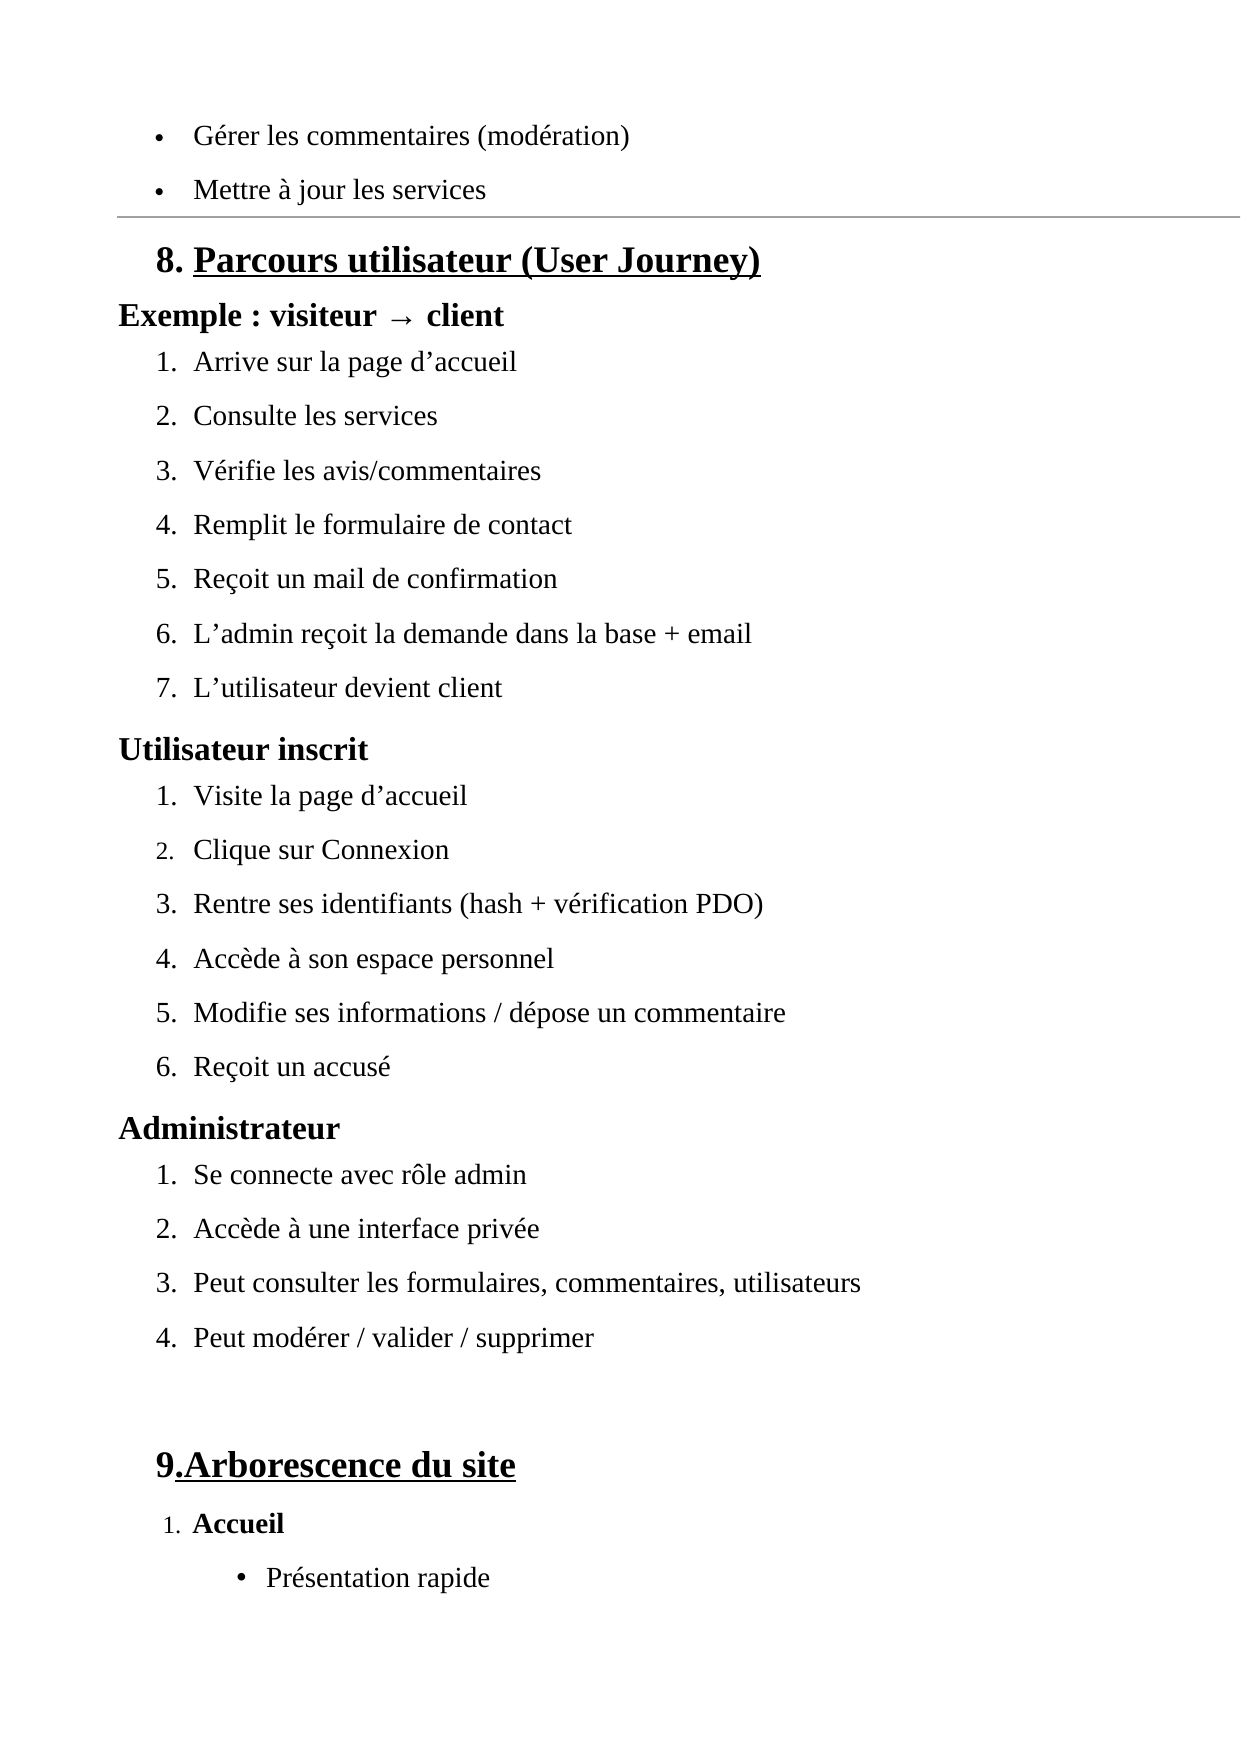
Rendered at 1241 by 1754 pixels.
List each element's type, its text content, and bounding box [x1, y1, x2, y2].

list Parcours utilisateur (User Journey) [156, 238, 1122, 281]
list Présentation rapide [236, 1560, 1122, 1593]
list L’admin reçoit la demande dans la base + email [156, 616, 1122, 649]
list Rentre ses identifiants (hash + vérification PDO) [156, 886, 1122, 920]
list Consulte les services [156, 398, 1122, 432]
list Clique sur Connexion [156, 832, 1122, 866]
list L’utilisateur devient client [156, 670, 1122, 704]
list Accède à une interface privée [156, 1211, 1122, 1245]
subtitle 9.Arborescence du site [156, 1442, 1122, 1486]
list Mettre à jour les services [156, 172, 1122, 206]
list Accueil [162, 1507, 1122, 1540]
subtitle Utilisateur inscrit [118, 729, 1122, 767]
list Vérifie les avis/commentaires [156, 453, 1122, 486]
list Arrive sur la page d’accueil [156, 344, 1122, 378]
subtitle Exemple : visiteur → client [118, 295, 1122, 334]
list Reçoit un mail de confirmation [156, 562, 1122, 595]
list Accède à son espace personnel [156, 941, 1122, 974]
list Peut modérer / valider / supprimer [156, 1320, 1122, 1353]
list Gérer les commentaires (modération) [156, 118, 1122, 152]
list Modifie ses informations / dépose un commentaire [156, 995, 1122, 1029]
list Reçoit un accusé [156, 1049, 1122, 1083]
list Se connecte avec rôle admin [156, 1157, 1122, 1190]
list Visite la page d’accueil [156, 778, 1122, 811]
list Remplit le formulaire de contact [156, 507, 1122, 541]
list Peut consulter les formulaires, commentaires, utilisateurs [156, 1266, 1122, 1299]
subtitle Administrateur [118, 1108, 1122, 1146]
